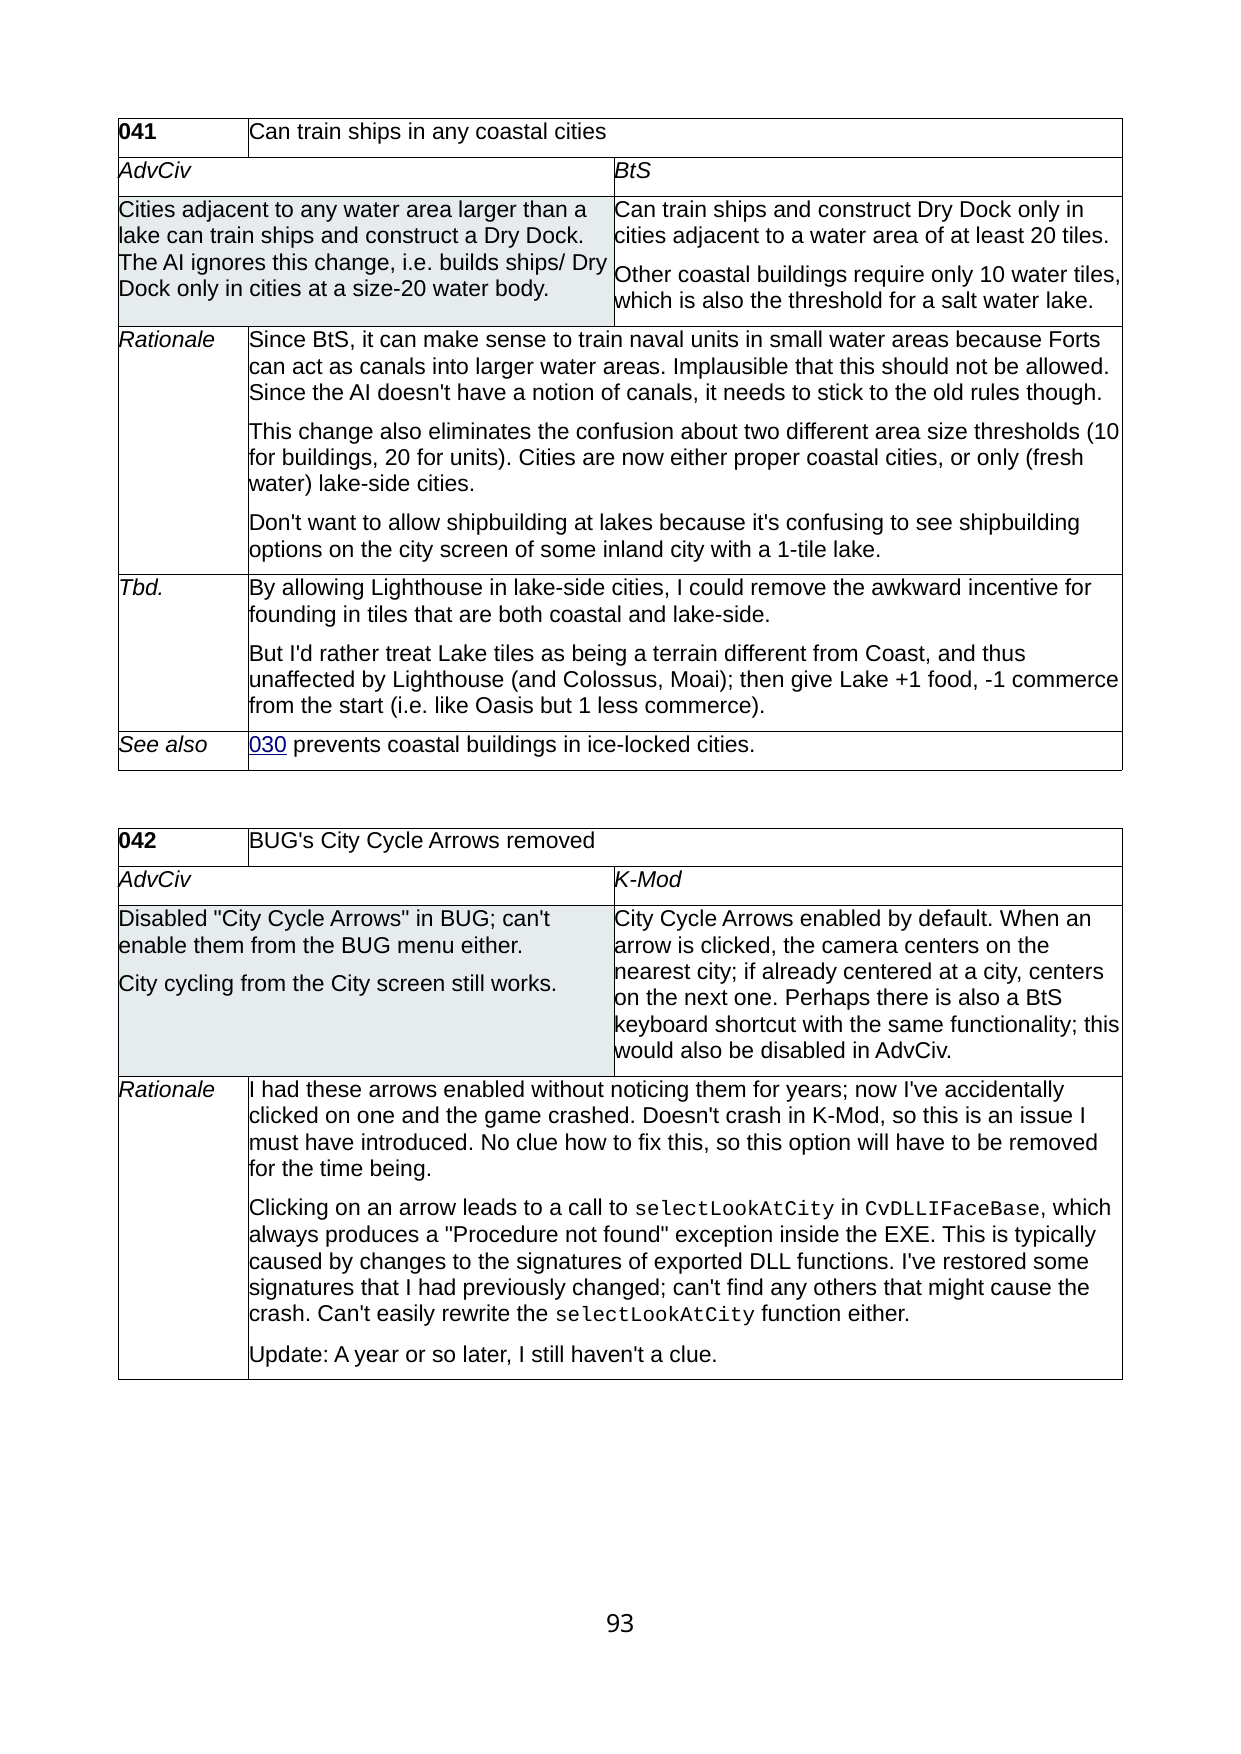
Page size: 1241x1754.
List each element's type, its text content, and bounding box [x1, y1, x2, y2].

table_cell AdvCiv [119, 867, 614, 905]
table_cell Can train ships and construct Dry Dock only in cities adjacent to a water area of at least 20 tiles. Other coastal buildings require only 10 water tiles, which is also the threshold for a salt water lake. [615, 197, 1122, 326]
table_cell Tbd. [119, 575, 248, 731]
table_cell See also [119, 732, 248, 770]
table_cell 030 prevents coastal buildings in ice-locked cities. [249, 732, 1122, 770]
table_cell Cities adjacent to any water area larger than a lake can train ships and construct a Dry Dock. The AI ignores this change, i.e. builds ships/ Dry Dock only in cities at a size-20 water body. [119, 197, 614, 326]
table_header BUG's City Cycle Arrows removed [249, 829, 1122, 866]
table_cell By allowing Lighthouse in lake-side cities, I could remove the awkward incentive for founding in tiles that are both coastal and lake-side. But I'd rather treat Lake tiles as being a terrain different from Coast, and thus unaffected by Lighthouse (and Colossus, Moai); then give Lake +1 food, -1 commerce from the start (i.e. like Oasis but 1 less commerce). [249, 575, 1122, 731]
table_cell City Cycle Arrows enabled by default. When an arrow is clicked, the camera centers on the nearest city; if already centered at a city, centers on the next one. Perhaps there is also a BtS keyboard shortcut with the same functionality; this would also be disabled in AdvCiv. [615, 906, 1122, 1076]
table_cell Since BtS, it can make sense to train naval units in small water areas because Forts can act as canals into larger water areas. Implausible that this should not be allowed. Since the AI doesn't have a notion of canals, it needs to stick to the old rules though. This change also eliminates the confusion about two different area size thresholds (10 for buildings, 20 for units). Cities are now either proper coastal cities, or only (fresh water) lake-side cities. Don't want to allow shipbuilding at lakes because it's confusing to see shipbuilding options on the city screen of some inland city with a 1-tile lake. [249, 327, 1122, 574]
table_header Can train ships in any coastal cities [249, 119, 1122, 157]
table_cell Rationale [119, 1077, 248, 1379]
table_cell AdvCiv [119, 158, 614, 196]
table_cell Disabled "City Cycle Arrows" in BUG; can't enable them from the BUG menu either. City cycling from the City screen still works. [119, 906, 614, 1076]
table_cell BtS [615, 158, 1122, 196]
table_header 041 [119, 119, 248, 157]
table_cell K-Mod [615, 867, 1122, 905]
table_cell Rationale [119, 327, 248, 574]
table_cell I had these arrows enabled without noticing them for years; now I've accidentally clicked on one and the game crashed. Doesn't crash in K-Mod, so this is an issue I must have introduced. No clue how to fix this, so this option will have to be removed for the time being. Clicking on an arrow leads to a call to selectLookAtCity in CvDLLIFaceBase, which always produces a "Procedure not found" exception inside the EXE. This is typically caused by changes to the signatures of exported DLL functions. I've restored some signatures that I had previously changed; can't find any others that might cause the crash. Can't easily rewrite the selectLookAtCity function either. Update: A year or so later, I still haven't a clue. [249, 1077, 1122, 1379]
table_header 042 [119, 829, 248, 866]
